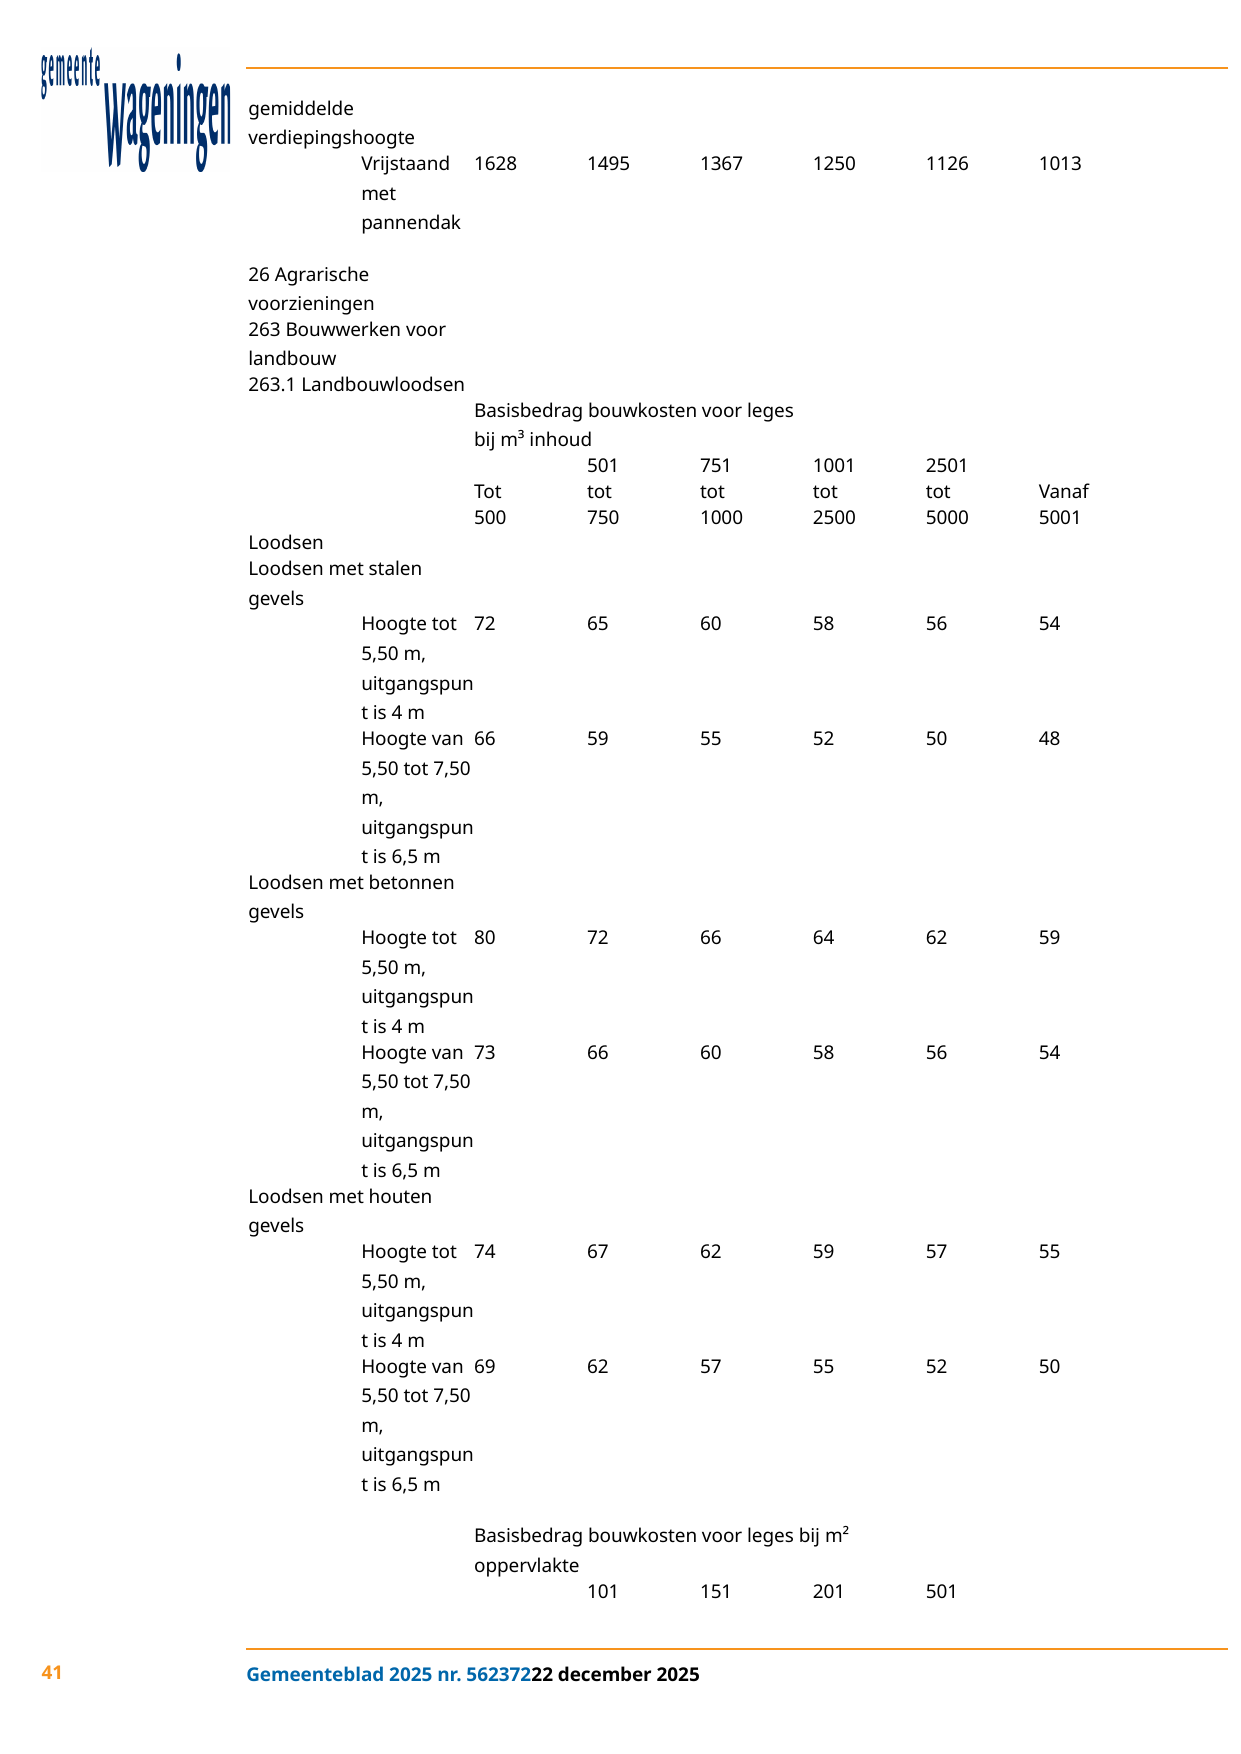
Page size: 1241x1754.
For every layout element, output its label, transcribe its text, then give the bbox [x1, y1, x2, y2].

table_cell [926, 371, 1038, 397]
table_cell [587, 316, 700, 371]
table_cell [1039, 261, 1152, 316]
table_cell [248, 397, 361, 452]
table_cell [361, 530, 474, 555]
table_cell 2500 [813, 504, 926, 529]
table_cell 62 [700, 1238, 813, 1353]
table_cell [361, 504, 474, 529]
table_cell [926, 1523, 1038, 1578]
table_cell 69 [474, 1353, 587, 1497]
table_cell [248, 1238, 361, 1353]
table_cell 750 [587, 504, 700, 529]
table_cell Basisbedrag bouwkosten voor leges bij m² oppervlakte [474, 1523, 926, 1578]
table_cell [700, 555, 813, 611]
table_cell [587, 261, 700, 316]
table_cell [474, 869, 587, 924]
table_cell 59 [587, 725, 700, 869]
table_cell [248, 611, 361, 725]
table_cell 55 [1039, 1238, 1152, 1353]
table_cell [474, 1578, 587, 1604]
table_cell [248, 1039, 361, 1183]
table_cell [926, 316, 1038, 371]
table_cell 751 [700, 453, 813, 478]
table_cell [474, 371, 587, 397]
table_cell 1000 [700, 504, 813, 529]
table_cell 52 [926, 1353, 1038, 1497]
table_cell [474, 261, 587, 316]
table_cell [248, 1578, 361, 1604]
table_cell 263.1 Landbouwloodsen [248, 371, 474, 397]
table_cell 1367 [700, 150, 813, 235]
table_cell Loodsen [248, 530, 361, 555]
table_cell [926, 235, 1038, 261]
table_cell [926, 555, 1038, 611]
table_cell 64 [813, 925, 926, 1039]
table_cell [813, 530, 926, 555]
table_cell [1039, 869, 1152, 924]
table_cell [926, 397, 1038, 452]
table_cell 1001 [813, 453, 926, 478]
table_cell 66 [700, 925, 813, 1039]
table_cell 60 [700, 1039, 813, 1183]
table_cell Basisbedrag bouwkosten voor leges bij m³ inhoud [474, 397, 813, 452]
table_cell 66 [474, 725, 587, 869]
table_cell 56 [926, 1039, 1038, 1183]
table_cell [926, 1183, 1038, 1238]
table_cell 62 [587, 1353, 700, 1497]
table_cell [813, 397, 926, 452]
picture [41, 47, 231, 172]
table_cell [926, 1497, 1038, 1523]
table_cell [474, 530, 587, 555]
table_cell Hoogte van 5,50 tot 7,50 m, uitgangspunt is 6,5 m [361, 1353, 474, 1497]
table_cell [474, 555, 587, 611]
table_cell tot [700, 478, 813, 504]
table_cell [813, 555, 926, 611]
table_cell 501 [587, 453, 700, 478]
table_cell [813, 869, 926, 924]
table_cell [700, 1497, 813, 1523]
table_cell 1250 [813, 150, 926, 235]
table_cell [700, 235, 813, 261]
table_cell [361, 397, 474, 452]
table_cell 74 [474, 1238, 587, 1353]
table_cell [1039, 95, 1152, 150]
table_cell 501 [926, 1578, 1038, 1604]
table_cell [248, 1353, 361, 1497]
table_cell 48 [1039, 725, 1152, 869]
table_cell [474, 316, 587, 371]
table_cell Tot [474, 478, 587, 504]
table_cell [361, 478, 474, 504]
table_cell 5001 [1039, 504, 1152, 529]
table_cell gemiddelde verdiepingshoogte [248, 95, 474, 150]
table_cell Hoogte van 5,50 tot 7,50 m, uitgangspunt is 6,5 m [361, 725, 474, 869]
table_cell 80 [474, 925, 587, 1039]
table_cell [248, 150, 361, 235]
table_cell [1039, 1523, 1152, 1578]
table_cell [700, 261, 813, 316]
table_cell 59 [813, 1238, 926, 1353]
table_cell [700, 371, 813, 397]
table_cell 50 [926, 725, 1038, 869]
table_cell [813, 261, 926, 316]
table_cell [813, 1183, 926, 1238]
table_cell 66 [587, 1039, 700, 1183]
table_cell Hoogte tot 5,50 m, uitgangspunt is 4 m [361, 925, 474, 1039]
table_cell [1039, 235, 1152, 261]
table_cell [248, 453, 361, 478]
table_cell [361, 1523, 474, 1578]
table_cell [248, 1497, 361, 1523]
table_cell [474, 453, 587, 478]
table_cell [700, 316, 813, 371]
table_cell tot [587, 478, 700, 504]
table_cell Hoogte van 5,50 tot 7,50 m, uitgangspunt is 6,5 m [361, 1039, 474, 1183]
table_cell 52 [813, 725, 926, 869]
table_cell [248, 235, 361, 261]
table_cell [1039, 371, 1152, 397]
table_cell [248, 725, 361, 869]
table_cell 263 Bouwwerken voor landbouw [248, 316, 474, 371]
table_cell 60 [700, 611, 813, 725]
table_cell 54 [1039, 611, 1152, 725]
table_cell [361, 235, 474, 261]
table_cell [1039, 1183, 1152, 1238]
table_cell [700, 1183, 813, 1238]
table_cell 65 [587, 611, 700, 725]
table_cell [813, 316, 926, 371]
table_cell Vanaf [1039, 478, 1152, 504]
table_cell [926, 530, 1038, 555]
table_cell Loodsen met betonnen gevels [248, 869, 474, 924]
table_cell [361, 1497, 474, 1523]
table_cell 58 [813, 1039, 926, 1183]
table_cell 1126 [926, 150, 1038, 235]
table_cell [248, 1523, 361, 1578]
table_cell [1039, 1497, 1152, 1523]
table_cell 73 [474, 1039, 587, 1183]
table_cell [587, 95, 700, 150]
table_cell [1039, 316, 1152, 371]
table_cell [1039, 397, 1152, 452]
table_cell 72 [587, 925, 700, 1039]
table_cell [587, 530, 700, 555]
table_cell Loodsen met stalen gevels [248, 555, 474, 611]
table_cell [474, 95, 587, 150]
table_cell [474, 1497, 587, 1523]
table_cell 57 [926, 1238, 1038, 1353]
table_cell 55 [813, 1353, 926, 1497]
table_cell [361, 1578, 474, 1604]
table_cell 55 [700, 725, 813, 869]
table_cell 1013 [1039, 150, 1152, 235]
table_cell [926, 95, 1038, 150]
table_cell 5000 [926, 504, 1038, 529]
table_cell [474, 1183, 587, 1238]
table_cell 58 [813, 611, 926, 725]
table_cell [700, 95, 813, 150]
table_cell 62 [926, 925, 1038, 1039]
table_cell [700, 530, 813, 555]
table_cell 72 [474, 611, 587, 725]
table_cell 50 [1039, 1353, 1152, 1497]
table_cell [926, 261, 1038, 316]
table_cell [587, 235, 700, 261]
table_cell [248, 478, 361, 504]
table_cell [587, 1183, 700, 1238]
table_cell [700, 869, 813, 924]
table_cell [587, 1497, 700, 1523]
table_cell [587, 555, 700, 611]
table_cell [587, 371, 700, 397]
table_cell [587, 869, 700, 924]
table_cell [813, 1497, 926, 1523]
table_cell [361, 453, 474, 478]
table_cell 54 [1039, 1039, 1152, 1183]
table_cell [1039, 555, 1152, 611]
table_cell 26 Agrarische voorzieningen [248, 261, 474, 316]
table_cell 151 [700, 1578, 813, 1604]
table_cell [474, 235, 587, 261]
table_cell [248, 925, 361, 1039]
table_cell 56 [926, 611, 1038, 725]
table_cell [1039, 530, 1152, 555]
table_cell Vrijstaand met pannendak [361, 150, 474, 235]
table_cell tot [813, 478, 926, 504]
table_cell 2501 [926, 453, 1038, 478]
table_cell [813, 95, 926, 150]
table_cell 57 [700, 1353, 813, 1497]
table_cell [1039, 1578, 1152, 1604]
table_cell [248, 504, 361, 529]
table_cell [813, 235, 926, 261]
table_cell 1628 [474, 150, 587, 235]
table_cell [1039, 453, 1152, 478]
table_cell 500 [474, 504, 587, 529]
table_cell Hoogte tot 5,50 m, uitgangspunt is 4 m [361, 1238, 474, 1353]
table_cell [813, 371, 926, 397]
table_cell 101 [587, 1578, 700, 1604]
table_cell Loodsen met houten gevels [248, 1183, 474, 1238]
table_cell 67 [587, 1238, 700, 1353]
table_cell [926, 869, 1038, 924]
table_cell Hoogte tot 5,50 m, uitgangspunt is 4 m [361, 611, 474, 725]
table_cell 1495 [587, 150, 700, 235]
table_cell 59 [1039, 925, 1152, 1039]
table_cell 201 [813, 1578, 926, 1604]
table_cell tot [926, 478, 1038, 504]
